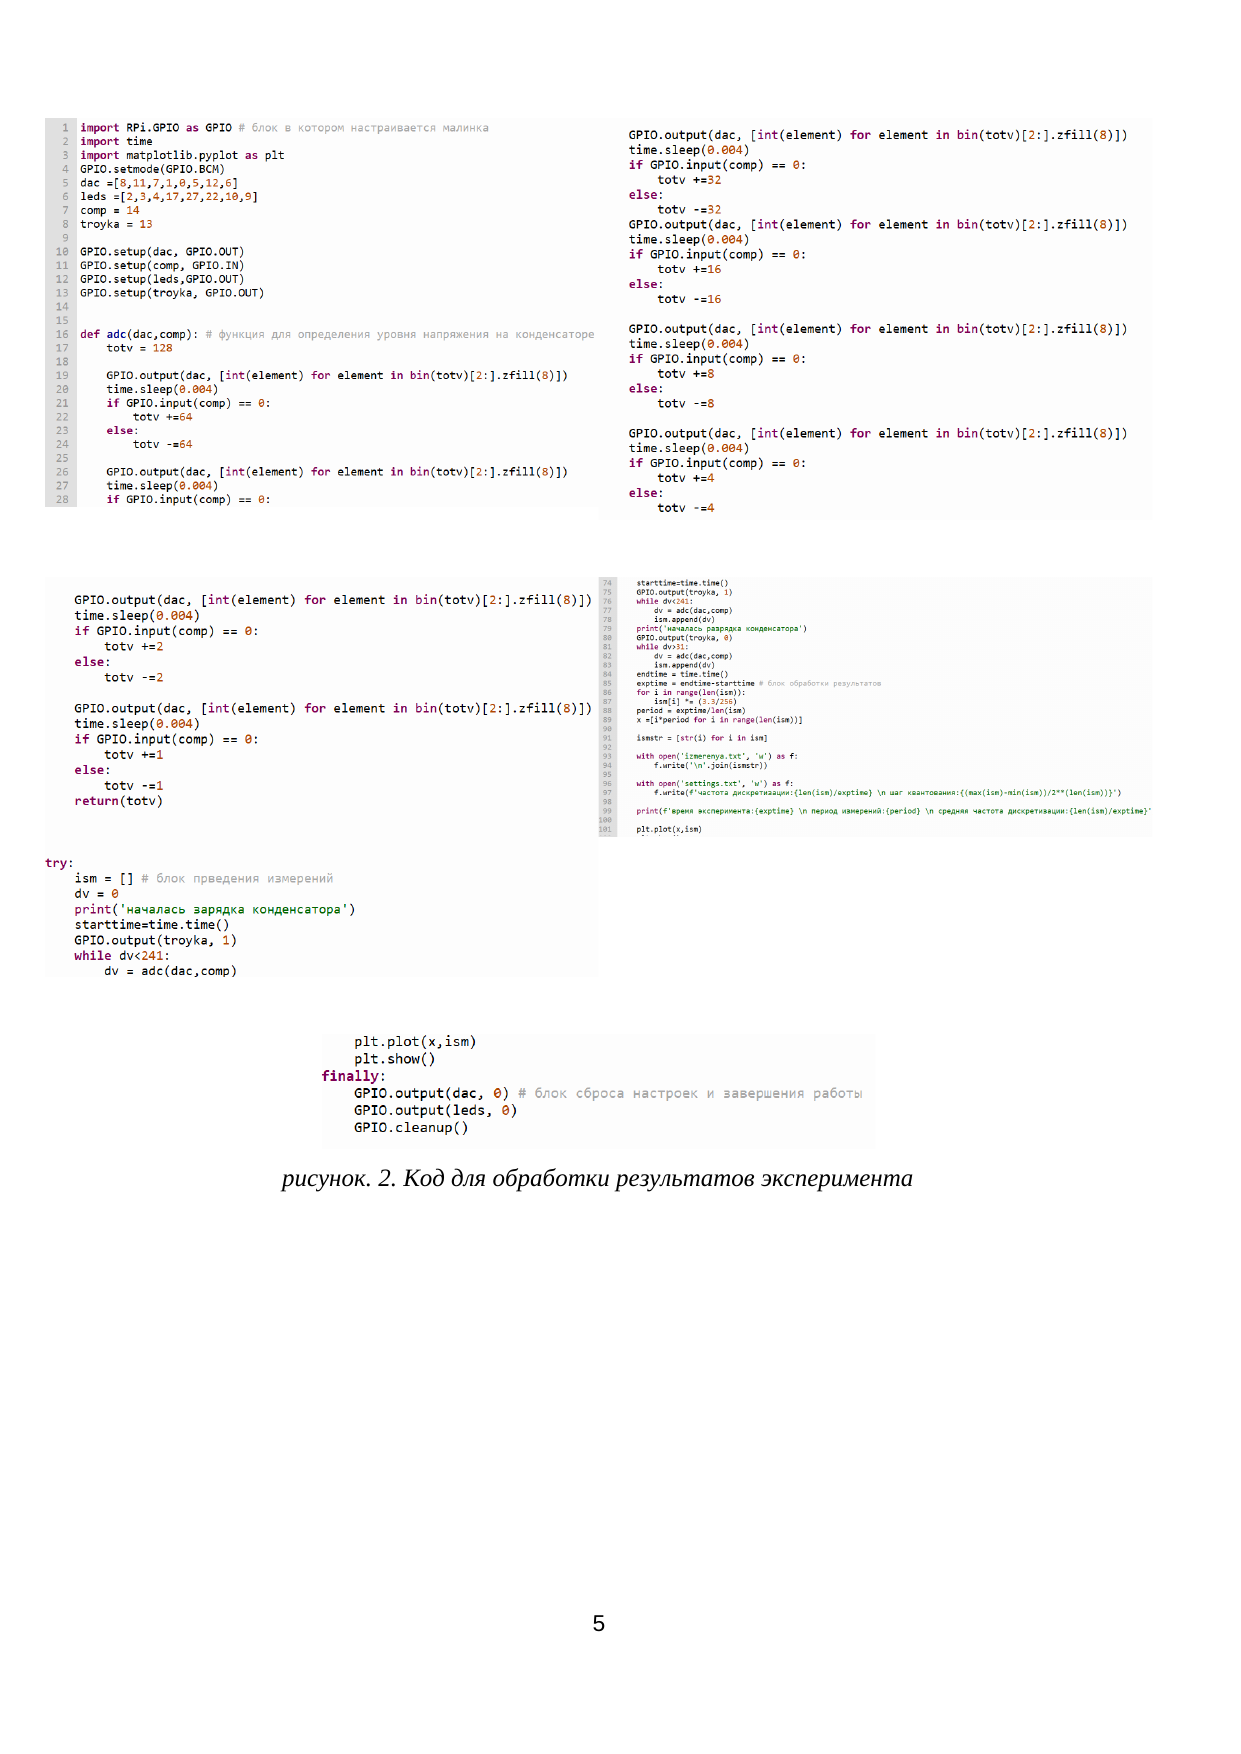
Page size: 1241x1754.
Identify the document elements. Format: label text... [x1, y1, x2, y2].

picture [45, 577, 1153, 977]
table_cell [599, 837, 1152, 1035]
picture [321, 1034, 876, 1149]
table_cell рисунок. 2. Код для обработки результатов эксперимента [45, 1035, 1152, 1206]
table_header [599, 520, 1152, 577]
table_cell [45, 977, 599, 1035]
picture [45, 118, 1153, 520]
table_header [45, 507, 599, 577]
